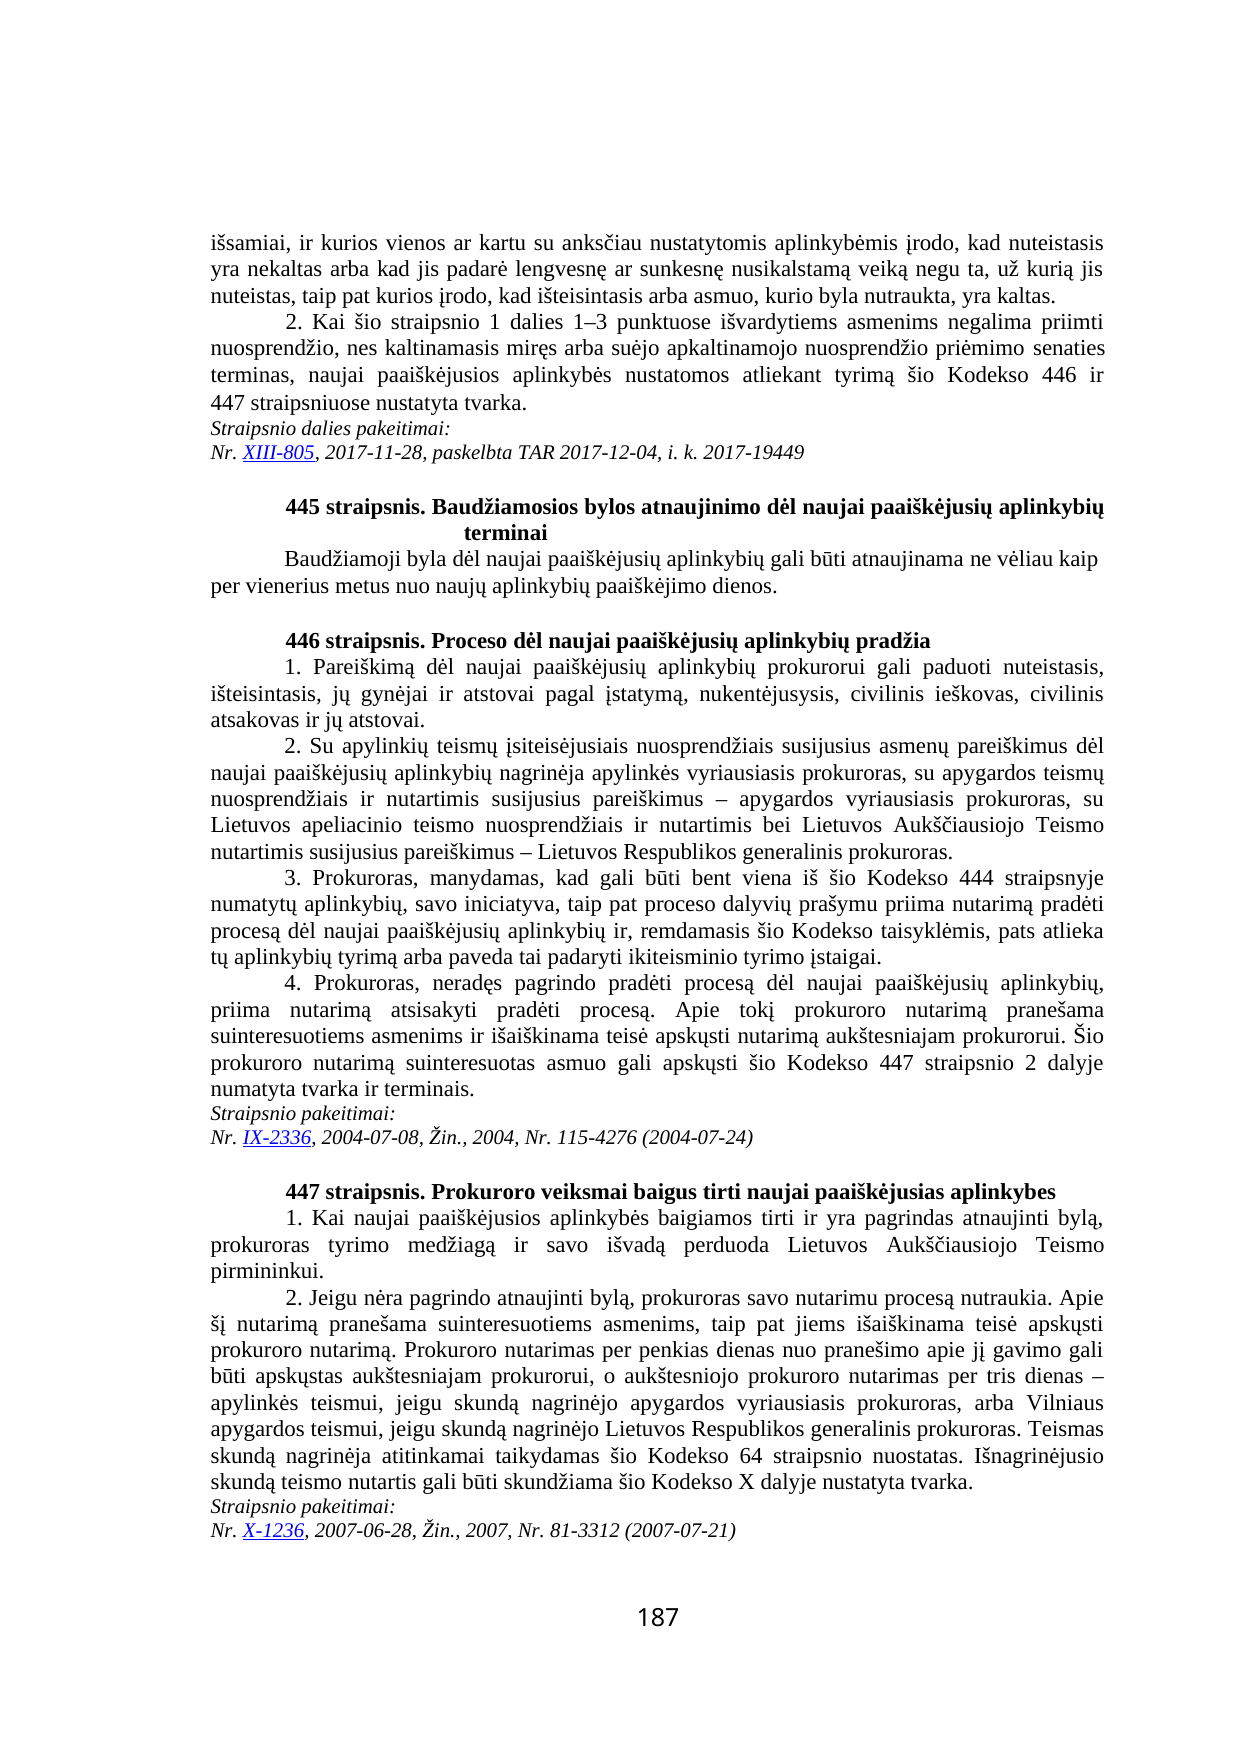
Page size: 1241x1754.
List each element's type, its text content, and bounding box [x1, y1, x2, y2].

text Nr. IX-2336, 2004-07-08, Žin., 2004, Nr. 115-4276 (2004-07-24) [210, 1125, 1105, 1149]
text Straipsnio pakeitimai: [210, 1494, 1105, 1518]
text 2. Su apylinkių teismų įsiteisėjusiais nuosprendžiais susijusius asmenų pareiškimus dėl naujai paaiškėjusių aplinkybių nagrinėja apylinkės vyriausiasis prokuroras, su apygardos teismų nuosprendžiais ir nutartimis susijusius pareiškimus – apygardos vyriausiasis prokuroras, su Lietuvos apeliacinio teismo nuosprendžiais ir nutartimis bei Lietuvos Aukščiausiojo Teismo nutartimis susijusius pareiškimus – Lietuvos Respublikos generalinis prokuroras. [210, 732, 1105, 864]
text 2. Kai šio straipsnio 1 dalies 1–3 punktuose išvardytiems asmenims negalima priimti nuosprendžio, nes kaltinamasis miręs arba suėjo apkaltinamojo nuosprendžio priėmimo senaties terminas, naujai paaiškėjusios aplinkybės nustatomos atliekant tyrimą šio Kodekso 446 ir 447 straipsniuose nustatyta tvarka. [210, 308, 1105, 416]
text 2. Jeigu nėra pagrindo atnaujinti bylą, prokuroras savo nutarimu procesą nutraukia. Apie šį nutarimą pranešama suinteresuotiems asmenims, taip pat jiems išaiškinama teisė apskųsti prokuroro nutarimą. Prokuroro nutarimas per penkias dienas nuo pranešimo apie jį gavimo gali būti apskųstas aukštesniajam prokurorui, o aukštesniojo prokuroro nutarimas per tris dienas – apylinkės teismui, jeigu skundą nagrinėjo apygardos vyriausiasis prokuroras, arba Vilniaus apygardos teismui, jeigu skundą nagrinėjo Lietuvos Respublikos generalinis prokuroras. Teismas skundą nagrinėja atitinkamai taikydamas šio Kodekso 64 straipsnio nuostatas. Išnagrinėjusio skundą teismo nutartis gali būti skundžiama šio Kodekso X dalyje nustatyta tvarka. [210, 1283, 1105, 1494]
text Baudžiamoji byla dėl naujai paaiškėjusių aplinkybių gali būti atnaujinama ne vėliau kaip per vienerius metus nuo naujų aplinkybių paaiškėjimo dienos. [210, 545, 1105, 598]
text išsamiai, ir kurios vienos ar kartu su anksčiau nustatytomis aplinkybėmis įrodo, kad nuteistasis yra nekaltas arba kad jis padarė lengvesnę ar sunkesnę nusikalstamą veiką negu ta, už kurią jis nuteistas, taip pat kurios įrodo, kad išteisintasis arba asmuo, kurio byla nutraukta, yra kaltas. [210, 229, 1105, 308]
text 3. Prokuroras, manydamas, kad gali būti bent viena iš šio Kodekso 444 straipsnyje numatytų aplinkybių, savo iniciatyva, taip pat proceso dalyvių prašymu priima nutarimą pradėti procesą dėl naujai paaiškėjusių aplinkybių ir, remdamasis šio Kodekso taisyklėmis, pats atlieka tų aplinkybių tyrimą arba paveda tai padaryti ikiteisminio tyrimo įstaigai. [210, 864, 1105, 969]
text Straipsnio dalies pakeitimai: [210, 416, 1105, 440]
text 1. Pareiškimą dėl naujai paaiškėjusių aplinkybių prokurorui gali paduoti nuteistasis, išteisintasis, jų gynėjai ir atstovai pagal įstatymą, nukentėjusysis, civilinis ieškovas, civilinis atsakovas ir jų atstovai. [210, 653, 1105, 732]
text 1. Kai naujai paaiškėjusios aplinkybės baigiamos tirti ir yra pagrindas atnaujinti bylą, prokuroras tyrimo medžiagą ir savo išvadą perduoda Lietuvos Aukščiausiojo Teismo pirmininkui. [210, 1204, 1105, 1283]
text 446 straipsnis. Proceso dėl naujai paaiškėjusių aplinkybių pradžia [210, 627, 1105, 653]
text Nr. X-1236, 2007-06-28, Žin., 2007, Nr. 81-3312 (2007-07-21) [210, 1518, 1105, 1542]
text 447 straipsnis. Prokuroro veiksmai baigus tirti naujai paaiškėjusias aplinkybes [285, 1178, 1105, 1204]
text Straipsnio pakeitimai: [210, 1101, 1105, 1125]
text Nr. XIII-805, 2017-11-28, paskelbta TAR 2017-12-04, i. k. 2017-19449 [210, 440, 1105, 464]
text 4. Prokuroras, neradęs pagrindo pradėti procesą dėl naujai paaiškėjusių aplinkybių, priima nutarimą atsisakyti pradėti procesą. Apie tokį prokuroro nutarimą pranešama suinteresuotiems asmenims ir išaiškinama teisė apskųsti nutarimą aukštesniajam prokurorui. Šio prokuroro nutarimą suinteresuotas asmuo gali apskųsti šio Kodekso 447 straipsnio 2 dalyje numatyta tvarka ir terminais. [210, 969, 1105, 1101]
text 445 straipsnis. Baudžiamosios bylos atnaujinimo dėl naujai paaiškėjusių aplinkybių terminai [285, 493, 1105, 545]
